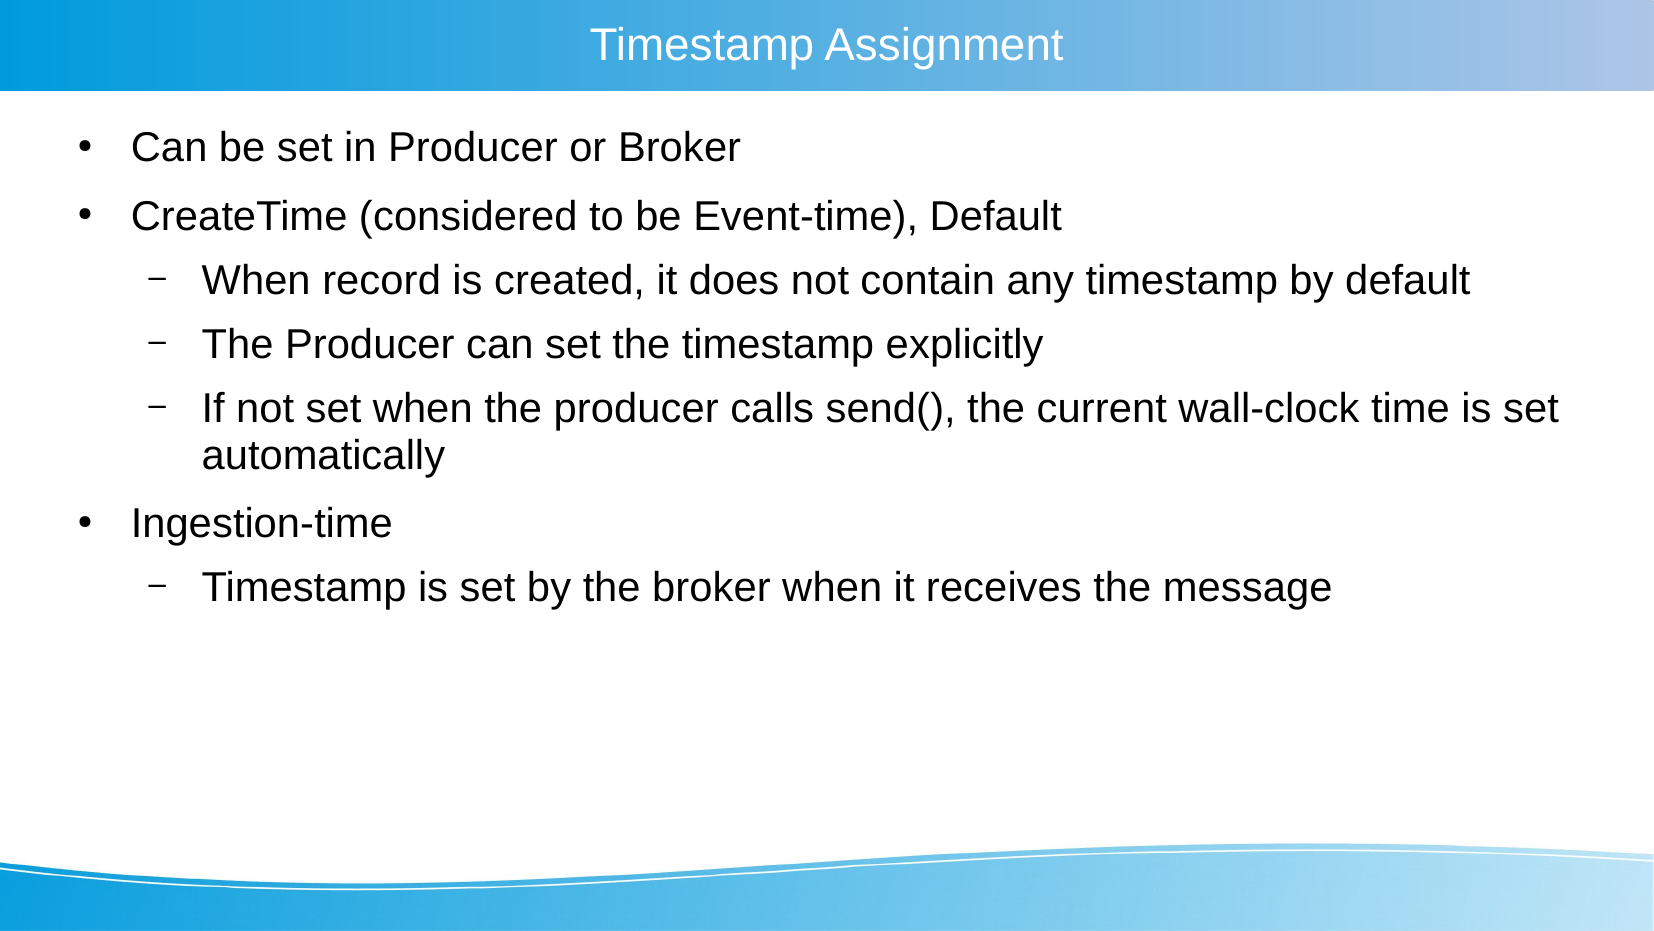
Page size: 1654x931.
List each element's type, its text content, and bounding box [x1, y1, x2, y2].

picture [0, 843, 1654, 931]
title Timestamp Assignment [82, 5, 1571, 85]
list Can be set in Producer or Broker CreateTime (considered to be Event-time), Default When record is created, it does not contain any timestamp by default The Producer can set the timestamp explicitly If not set when the producer calls send(), the current wall-clock time is set automatically Ingestion-time Timestamp is set by the broker when it receives the message [60, 123, 1591, 833]
